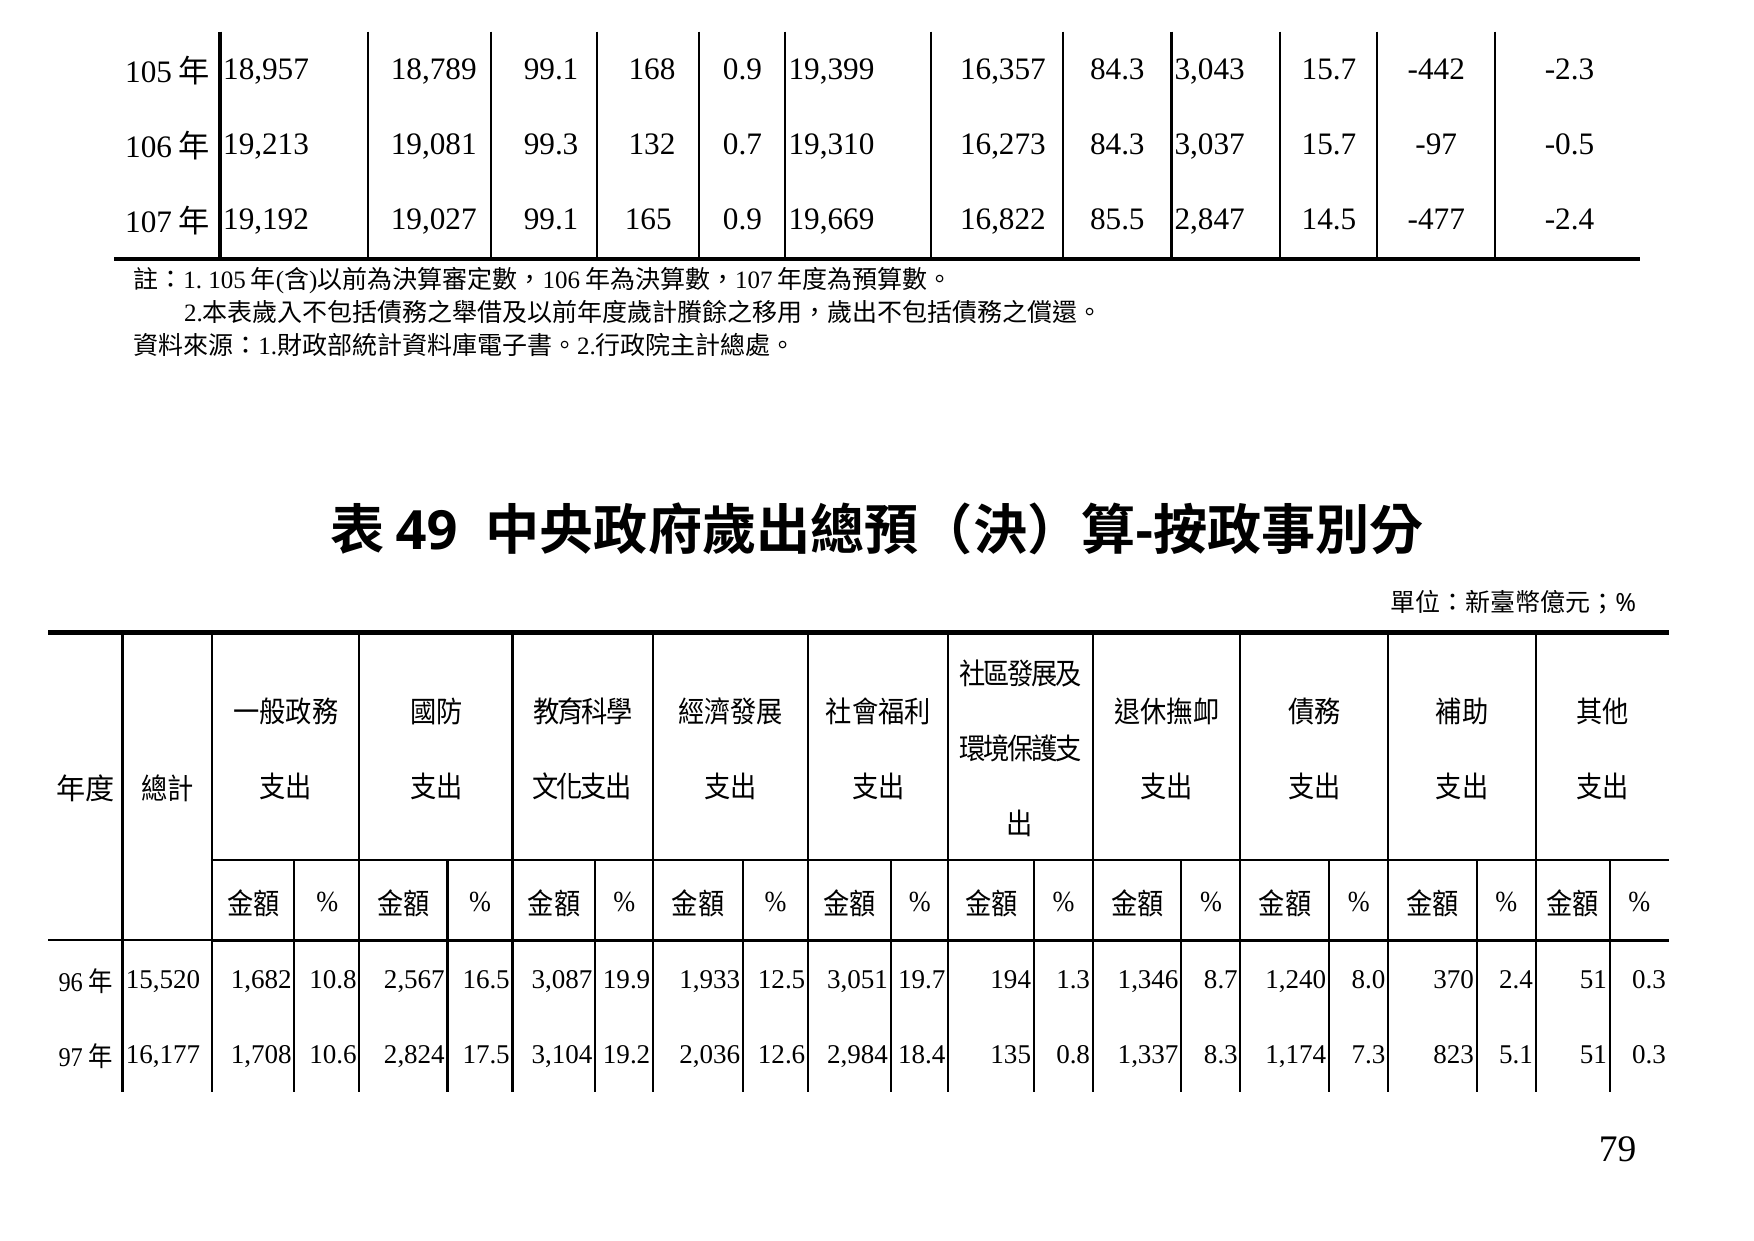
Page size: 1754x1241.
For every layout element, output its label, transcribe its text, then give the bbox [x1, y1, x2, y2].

table_cell 金額 [1241, 861, 1328, 939]
table_cell 823 [1389, 1017, 1476, 1092]
table_cell % [1611, 861, 1668, 939]
table_cell % [892, 861, 947, 939]
table_cell -477 [1378, 182, 1494, 257]
table_cell 99.1 [492, 182, 596, 257]
table_cell 84.3 [1064, 32, 1170, 107]
table_cell 16,273 [932, 107, 1062, 182]
table_cell 0.3 [1611, 942, 1668, 1017]
table_header 補助 支出 [1389, 635, 1535, 859]
table_cell 135 [949, 1017, 1033, 1092]
table_cell 19,192 [222, 182, 367, 257]
table_cell 8.0 [1330, 942, 1387, 1017]
table_cell 7.3 [1330, 1017, 1387, 1092]
table_cell 金額 [1537, 861, 1609, 939]
table_header 年度 [48, 635, 121, 939]
table_cell 金額 [809, 861, 890, 939]
table_cell 0.9 [700, 32, 784, 107]
table_cell 金額 [1389, 861, 1476, 939]
table_cell 19.2 [596, 1017, 652, 1092]
text 2.本表歲入不包括債務之舉借及以前年度歲計賸餘之移用，歲出不包括債務之償還。 [184, 295, 1683, 328]
table_cell 84.3 [1064, 107, 1170, 182]
table_cell 370 [1389, 942, 1476, 1017]
table_cell 金額 [514, 861, 594, 939]
table_cell 17.5 [449, 1017, 511, 1092]
table_cell 1,708 [213, 1017, 293, 1092]
table_cell % [1478, 861, 1535, 939]
table_cell 1.3 [1035, 942, 1092, 1017]
table_cell 2,824 [360, 1017, 446, 1092]
table_header 社會福利 支出 [809, 635, 947, 859]
table_cell % [1330, 861, 1387, 939]
table_cell 16,822 [932, 182, 1062, 257]
table_cell 19,669 [786, 182, 930, 257]
table_cell 0.3 [1611, 1017, 1668, 1092]
table_cell 3,087 [514, 942, 594, 1017]
table_cell 15.7 [1281, 32, 1376, 107]
table_cell 金額 [213, 861, 293, 939]
table_cell 19,399 [786, 32, 930, 107]
table_cell 12.5 [744, 942, 807, 1017]
text 單位：新臺幣億元；% [118, 582, 1636, 618]
table_cell 18,957 [222, 32, 367, 107]
table_cell -2.4 [1496, 182, 1639, 257]
table_cell 15.7 [1281, 107, 1376, 182]
table_cell -0.5 [1496, 107, 1639, 182]
table_cell 16,177 [124, 1017, 211, 1092]
table_cell % [744, 861, 807, 939]
table_cell 15,520 [124, 941, 211, 1017]
table_cell 97年 [48, 1017, 121, 1092]
table_cell 16.5 [449, 942, 511, 1017]
table_cell % [449, 861, 511, 939]
table_header 其他 支出 [1537, 635, 1668, 859]
table_cell 3,104 [514, 1017, 594, 1092]
table_cell 10.8 [295, 942, 358, 1017]
table_header 退休撫卹 支出 [1094, 635, 1239, 859]
table_cell 1,346 [1094, 942, 1180, 1017]
table_header 經濟發展 支出 [654, 635, 807, 859]
table_cell 1,337 [1094, 1017, 1180, 1092]
table_cell 1,933 [654, 942, 742, 1017]
table_cell 85.5 [1064, 182, 1170, 257]
table_cell 51 [1537, 1017, 1609, 1092]
table_cell % [295, 861, 358, 939]
table_cell 2,984 [809, 1017, 890, 1092]
subtitle 表49 中央政府歲出總預（決）算-按政事別分 [118, 470, 1636, 582]
table_header 債務 支出 [1241, 635, 1387, 859]
table_cell 0.8 [1035, 1017, 1092, 1092]
table_cell 金額 [360, 861, 446, 939]
table_cell 0.9 [700, 182, 784, 257]
table_cell 2.4 [1478, 942, 1535, 1017]
table_cell 96年 [48, 941, 121, 1017]
table_cell 3,051 [809, 942, 890, 1017]
table_header 國防 支出 [360, 635, 511, 859]
table_cell 0.7 [700, 107, 784, 182]
table_cell 2,847 [1173, 182, 1279, 257]
table_header 社區發展及 環境保護支出 [949, 635, 1092, 859]
table_cell 1,682 [213, 942, 293, 1017]
table_cell 105年 [114, 32, 218, 107]
text 註：1. 105年(含)以前為決算審定數，106年為決算數，107年度為預算數。 [133, 261, 1624, 295]
table_cell 5.1 [1478, 1017, 1535, 1092]
table_cell 19,310 [786, 107, 930, 182]
table_cell % [1182, 861, 1239, 939]
table_cell 8.7 [1182, 942, 1239, 1017]
table_cell 金額 [1094, 861, 1180, 939]
table_cell 12.6 [744, 1017, 807, 1092]
table_header 一般政務 支出 [213, 635, 358, 859]
table_cell 106年 [114, 107, 218, 182]
table_cell 132 [598, 107, 698, 182]
table_cell 19.7 [892, 942, 947, 1017]
table_cell 1,174 [1241, 1017, 1328, 1092]
table_cell 18,789 [369, 32, 490, 107]
table_cell 2,036 [654, 1017, 742, 1092]
table_cell 3,037 [1173, 107, 1279, 182]
table_cell 3,043 [1173, 32, 1279, 107]
table_cell 19,081 [369, 107, 490, 182]
table_cell % [1035, 861, 1092, 939]
table_cell 107年 [114, 182, 218, 257]
table_cell 8.3 [1182, 1017, 1239, 1092]
table_cell 金額 [949, 861, 1033, 939]
table_cell 168 [598, 32, 698, 107]
table_cell -442 [1378, 32, 1494, 107]
table_cell -2.3 [1496, 32, 1639, 107]
table_cell 194 [949, 942, 1033, 1017]
table_cell 18.4 [892, 1017, 947, 1092]
table_cell 1,240 [1241, 942, 1328, 1017]
table_cell 10.6 [295, 1017, 358, 1092]
table_cell 19.9 [596, 942, 652, 1017]
table_cell 16,357 [932, 32, 1062, 107]
table_header 總計 [124, 635, 211, 939]
table_cell 51 [1537, 942, 1609, 1017]
table_cell 99.3 [492, 107, 596, 182]
table_cell 19,027 [369, 182, 490, 257]
table_cell 2,567 [360, 942, 446, 1017]
table_cell % [596, 861, 652, 939]
table_cell 165 [598, 182, 698, 257]
table_cell 19,213 [222, 107, 367, 182]
table_header 教育科學 文化支出 [514, 635, 652, 859]
table_cell 14.5 [1281, 182, 1376, 257]
text 資料來源：1.財政部統計資料庫電子書。2.行政院主計總處。 [133, 328, 1624, 361]
table_cell 99.1 [492, 32, 596, 107]
table_cell -97 [1378, 107, 1494, 182]
table_cell 金額 [654, 861, 742, 939]
